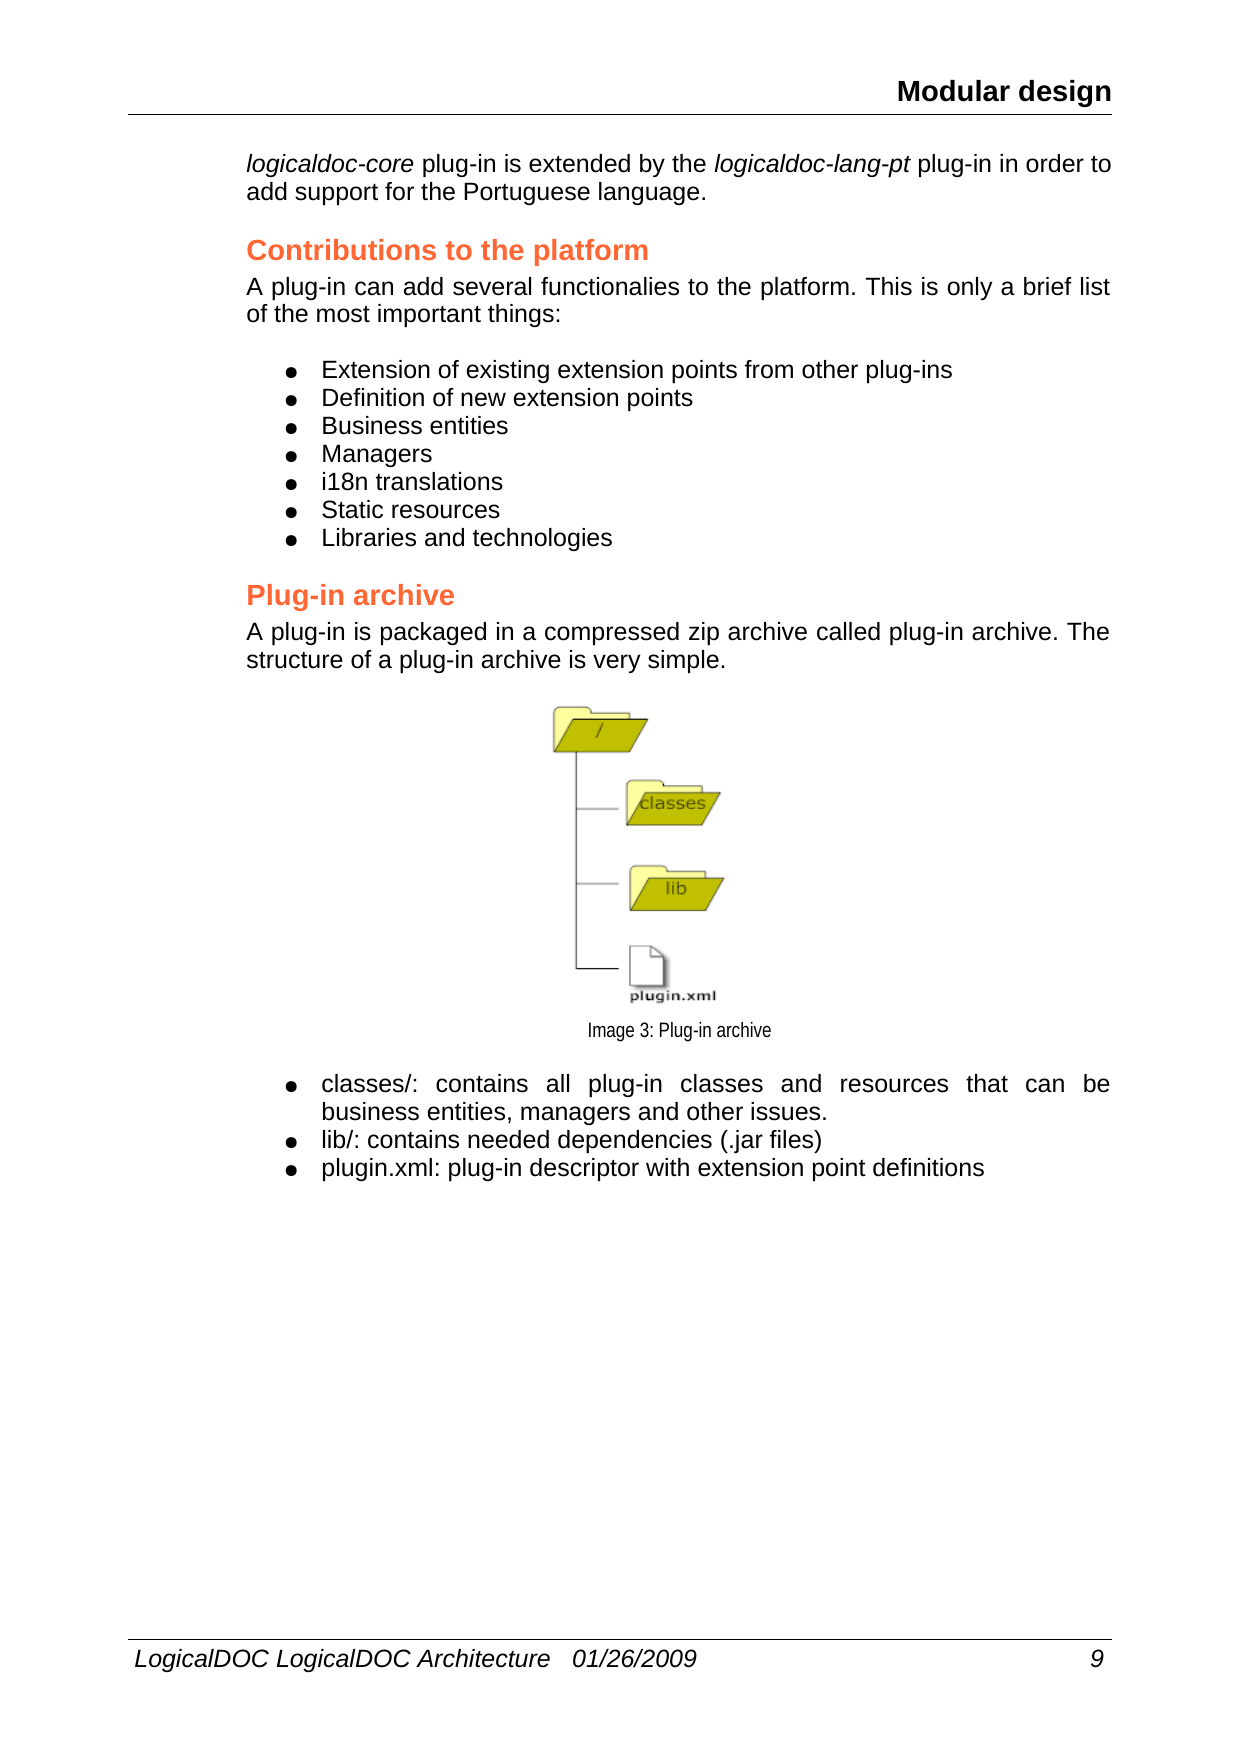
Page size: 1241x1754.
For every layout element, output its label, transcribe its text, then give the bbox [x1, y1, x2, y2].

list Business entities [284, 412, 1112, 440]
subtitle Plug-in archive [246, 579, 1112, 612]
list Extension of existing extension points from other plug-ins [284, 356, 1112, 384]
list classes/: contains all plug-in classes and resources that can be business entities, managers and other issues. [284, 1069, 1112, 1125]
list lib/: contains needed dependencies (.jar files) [284, 1125, 1112, 1153]
text logicaldoc-core plug-in is extended by the logicaldoc-lang-pt plug-in in order to add support for the Portuguese language. [246, 150, 1112, 206]
subtitle Contributions to the platform [246, 234, 1112, 266]
list plugin.xml: plug-in descriptor with extension point definitions [284, 1153, 1112, 1181]
text Image 3: Plug-in archive [545, 1018, 814, 1042]
list Static resources [284, 496, 1112, 523]
text A plug-in can add several functionalies to the platform. This is only a brief list of the most important things: [246, 272, 1112, 328]
list Managers [284, 440, 1112, 468]
list Libraries and technologies [284, 523, 1112, 551]
text A plug-in is packaged in a compressed zip archive called plug-in archive. The structure of a plug-in archive is very simple. [246, 618, 1112, 674]
list i18n translations [284, 468, 1112, 496]
picture [545, 695, 742, 1018]
list Definition of new extension points [284, 384, 1112, 412]
